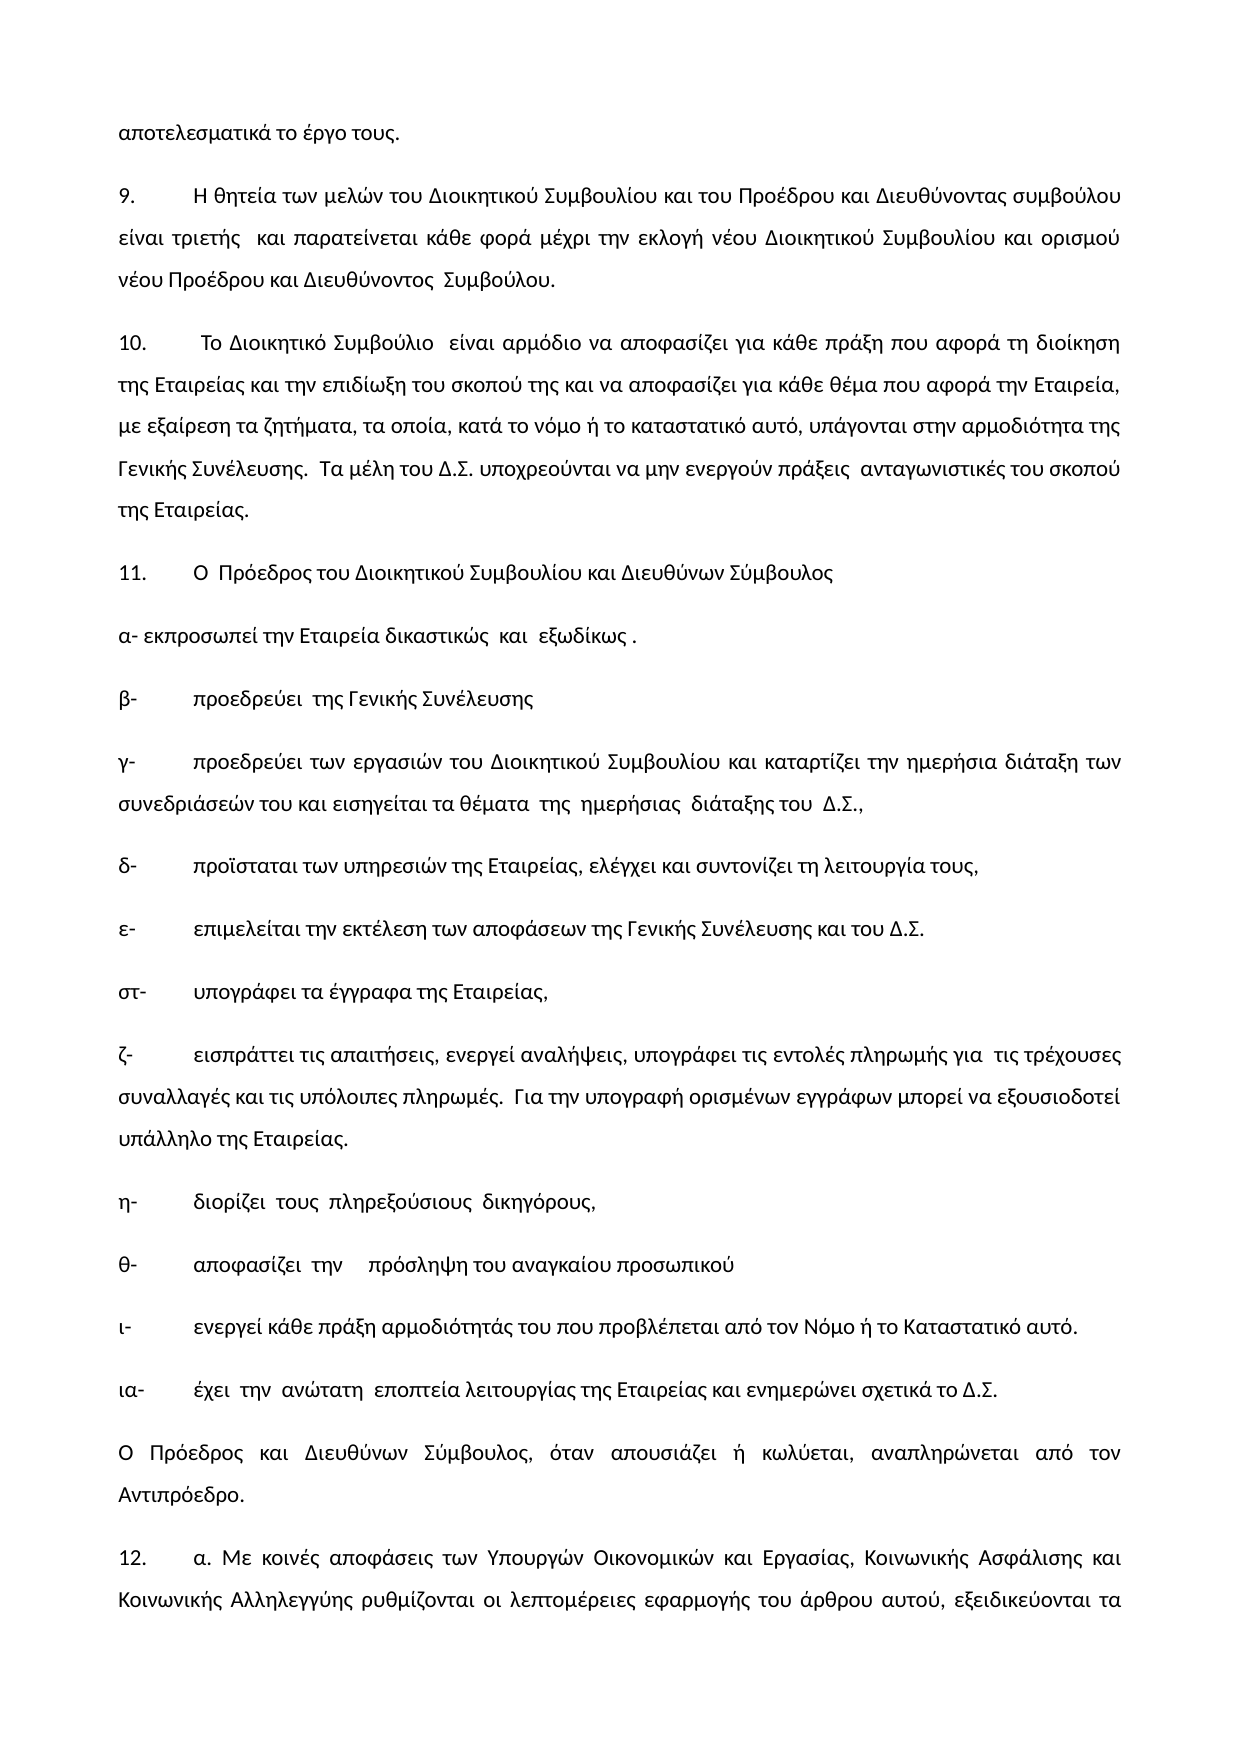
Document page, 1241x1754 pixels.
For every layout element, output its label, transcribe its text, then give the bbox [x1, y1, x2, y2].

text ε- επιμελείται την εκτέλεση των αποφάσεων της Γενικής Συνέλευσης και του Δ.Σ. [118, 914, 1122, 942]
text αποτελεσματικά το έργο τους. [118, 118, 1122, 146]
text ι- ενεργεί κάθε πράξη αρμοδιότητάς του που προβλέπεται από τον Νόμο ή το Καταστατικό αυτό. [118, 1312, 1122, 1341]
text 9. Η θητεία των μελών του Διοικητικού Συμβουλίου και του Προέδρου και Διευθύνοντας συμβούλου είναι τριετής και παρατείνεται κάθε φορά μέχρι την εκλογή νέου Διοικητικού Συμβουλίου και ορισμού νέου Προέδρου και Διευθύνοντος Συμβούλου. [118, 181, 1122, 293]
text 11. Ο Πρόεδρος του Διοικητικού Συμβουλίου και Διευθύνων Σύμβουλος [118, 558, 1122, 586]
text Ο Πρόεδρος και Διευθύνων Σύμβουλος, όταν απουσιάζει ή κωλύεται, αναπληρώνεται από τον Αντιπρόεδρο. [118, 1438, 1122, 1508]
text γ- προεδρεύει των εργασιών του Διοικητικού Συμβουλίου και καταρτίζει την ημερήσια διάταξη των συνεδριάσεών του και εισηγείται τα θέματα της ημερήσιας διάταξης του Δ.Σ., [118, 747, 1122, 817]
text θ- αποφασίζει την πρόσληψη του αναγκαίου προσωπικού [118, 1250, 1122, 1278]
text ζ- εισπράττει τις απαιτήσεις, ενεργεί αναλήψεις, υπογράφει τις εντολές πληρωμής για τις τρέχουσες συναλλαγές και τις υπόλοιπες πληρωμές. Για την υπογραφή ορισμένων εγγράφων μπορεί να εξουσιοδοτεί υπάλληλο της Εταιρείας. [118, 1040, 1122, 1152]
text 10. Το Διοικητικό Συμβούλιο είναι αρμόδιο να αποφασίζει για κάθε πράξη που αφορά τη διοίκηση της Εταιρείας και την επιδίωξη του σκοπού της και να αποφασίζει για κάθε θέμα που αφορά την Εταιρεία, με εξαίρεση τα ζητήματα, τα οποία, κατά το νόμο ή το καταστατικό αυτό, υπάγονται στην αρμοδιότητα της Γενικής Συνέλευσης. Τα μέλη του Δ.Σ. υποχρεούνται να μην ενεργούν πράξεις ανταγωνιστικές του σκοπού της Εταιρείας. [118, 328, 1122, 524]
text α- εκπροσωπεί την Εταιρεία δικαστικώς και εξωδίκως . [118, 621, 1122, 649]
text ια- έχει την ανώτατη εποπτεία λειτουργίας της Εταιρείας και ενημερώνει σχετικά το Δ.Σ. [118, 1375, 1122, 1403]
text στ- υπογράφει τα έγγραφα της Εταιρείας, [118, 977, 1122, 1005]
text β- προεδρεύει της Γενικής Συνέλευσης [118, 684, 1122, 712]
text 12. α. Με κοινές αποφάσεις των Υπουργών Οικονομικών και Εργασίας, Κοινωνικής Ασφάλισης και Κοινωνικής Αλληλεγγύης ρυθμίζονται οι λεπτομέρειες εφαρμογής του άρθρου αυτού, εξειδικεύονται τα [118, 1543, 1122, 1613]
text δ- προϊσταται των υπηρεσιών της Εταιρείας, ελέγχει και συντονίζει τη λειτουργία τους, [118, 852, 1122, 880]
text η- διορίζει τους πληρεξούσιους δικηγόρους, [118, 1187, 1122, 1215]
